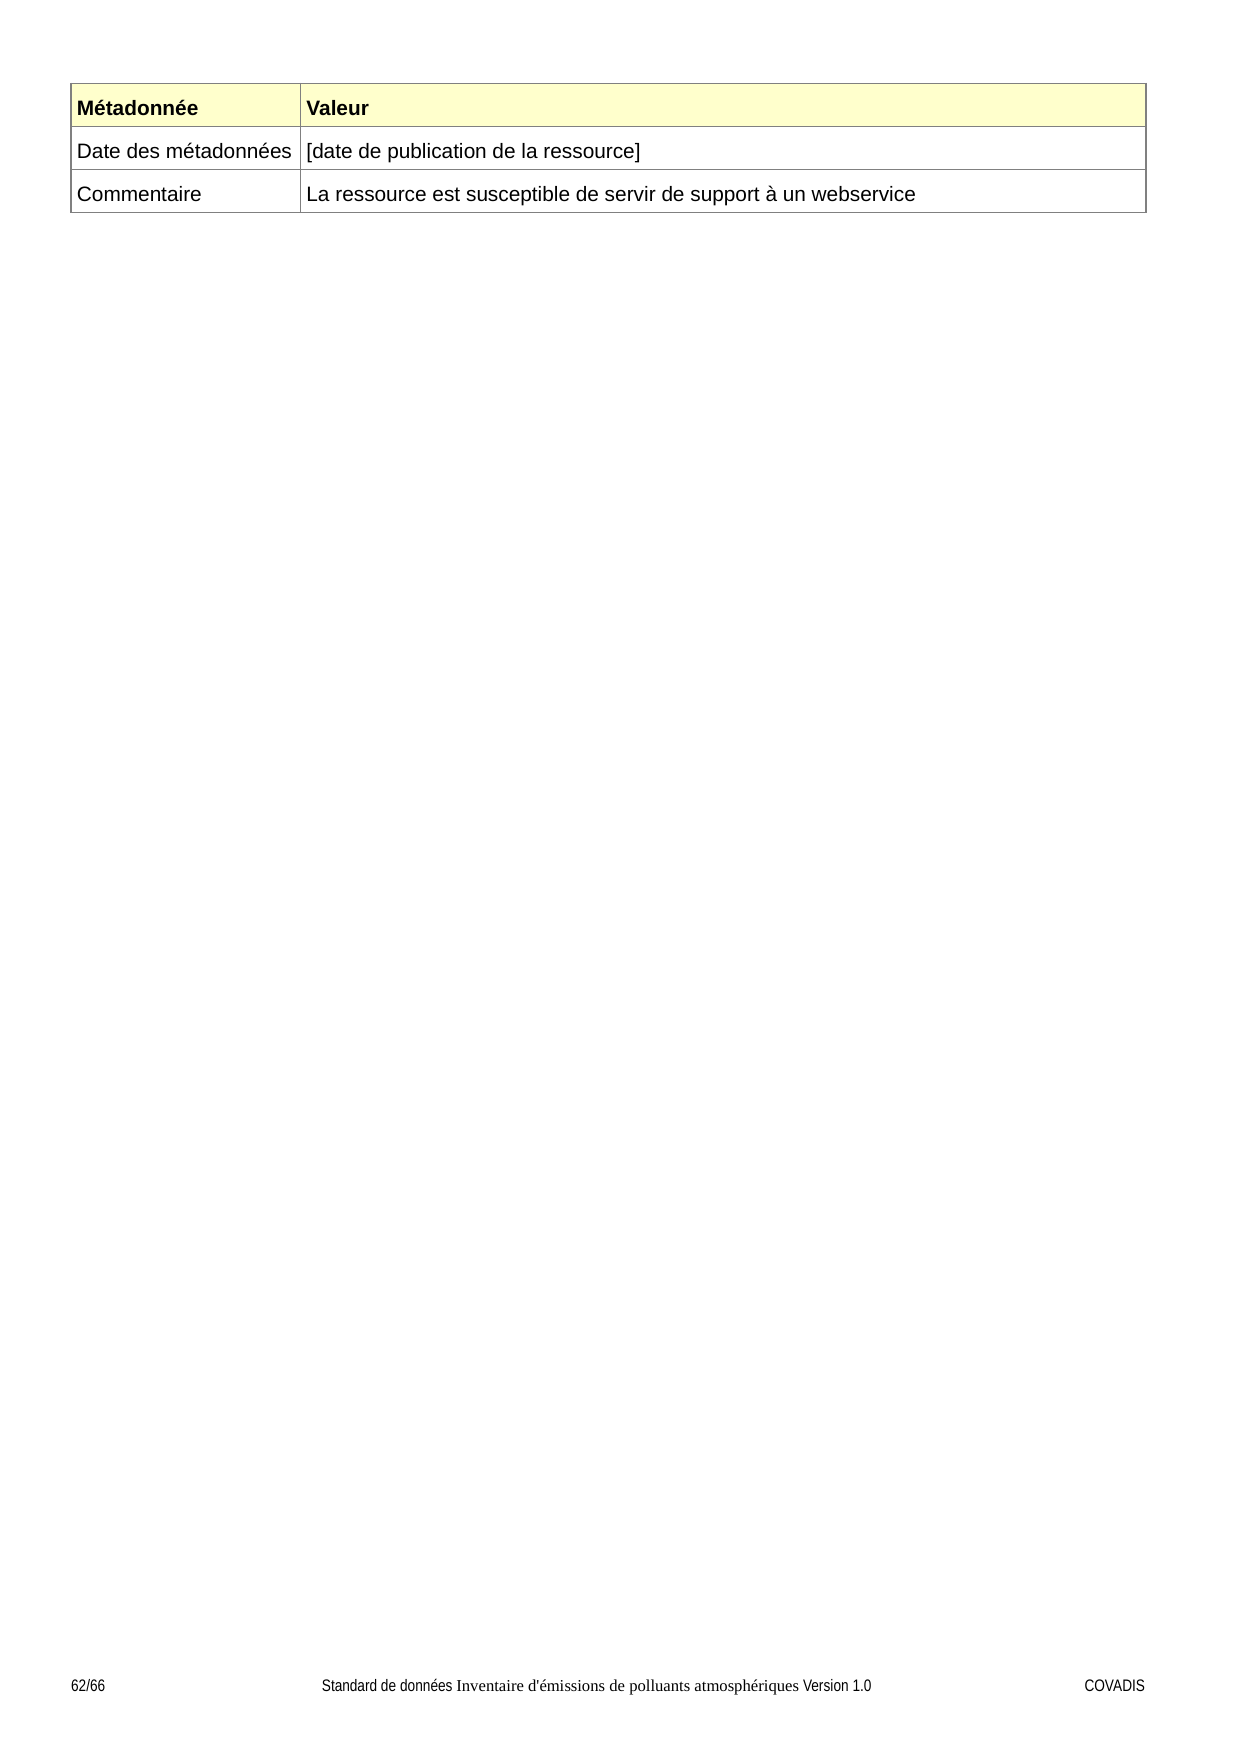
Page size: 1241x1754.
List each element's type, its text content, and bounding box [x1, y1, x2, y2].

table_cell [date de publication de la ressource] [301, 127, 1145, 168]
table_cell La ressource est susceptible de servir de support à un webservice [301, 170, 1145, 211]
table_header Valeur [301, 84, 1145, 126]
table_header Métadonnée [72, 84, 300, 126]
table_cell Date des métadonnées [72, 127, 300, 168]
table_cell Commentaire [72, 170, 300, 211]
